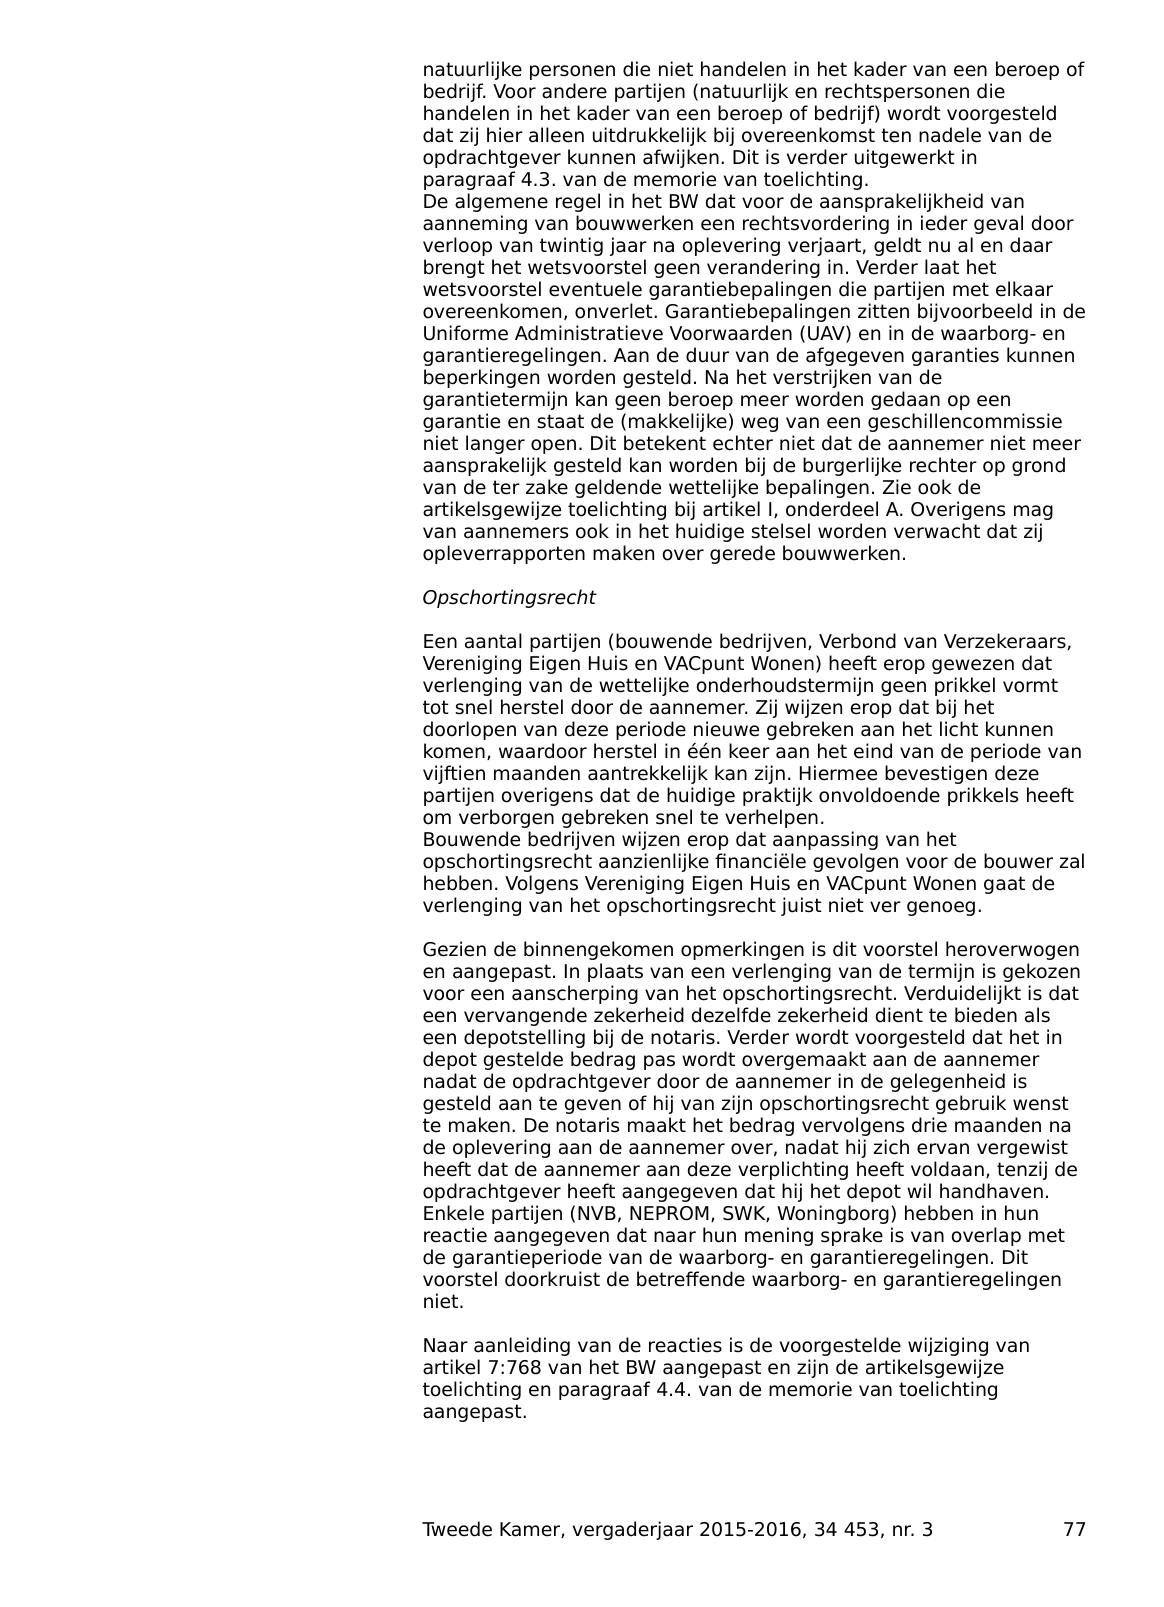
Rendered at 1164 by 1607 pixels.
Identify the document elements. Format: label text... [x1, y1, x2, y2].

text Gezien de binnengekomen opmerkingen is dit voorstel heroverwogen en aangepast. In plaats van een verlenging van de termijn is gekozen voor een aanscherping van het opschortingsrecht. Verduidelijkt is dat een vervangende zekerheid dezelfde zekerheid dient te bieden als een depotstelling bij de notaris. Verder wordt voorgesteld dat het in depot gestelde bedrag pas wordt overgemaakt aan de aannemer nadat de opdrachtgever door de aannemer in de gelegenheid is gesteld aan te geven of hij van zijn opschortingsrecht gebruik wenst te maken. De notaris maakt het bedrag vervolgens drie maanden na de oplevering aan de aannemer over, nadat hij zich ervan vergewist heeft dat de aannemer aan deze verplichting heeft voldaan, tenzij de opdrachtgever heeft aangegeven dat hij het depot wil handhaven. [422, 939, 1087, 1203]
text natuurlijke personen die niet handelen in het kader van een beroep of bedrijf. Voor andere partijen (natuurlijk en rechtspersonen die handelen in het kader van een beroep of bedrijf) wordt voorgesteld dat zij hier alleen uitdrukkelijk bij overeenkomst ten nadele van de opdrachtgever kunnen afwijken. Dit is verder uitgewerkt in paragraaf 4.3. van de memorie van toelichting. [422, 59, 1087, 191]
text De algemene regel in het BW dat voor de aansprakelijkheid van aanneming van bouwwerken een rechtsvordering in ieder geval door verloop van twintig jaar na oplevering verjaart, geldt nu al en daar brengt het wetsvoorstel geen verandering in. Verder laat het wetsvoorstel eventuele garantiebepalingen die partijen met elkaar overeenkomen, onverlet. Garantiebepalingen zitten bijvoorbeeld in de Uniforme Administratieve Voorwaarden (UAV) en in de waarborg- en garantieregelingen. Aan de duur van de afgegeven garanties kunnen beperkingen worden gesteld. Na het verstrijken van de garantietermijn kan geen beroep meer worden gedaan op een garantie en staat de (makkelijke) weg van een geschillencommissie niet langer open. Dit betekent echter niet dat de aannemer niet meer aansprakelijk gesteld kan worden bij de burgerlijke rechter op grond van de ter zake geldende wettelijke bepalingen. Zie ook de artikelsgewijze toelichting bij artikel I, onderdeel A. Overigens mag van aannemers ook in het huidige stelsel worden verwacht dat zij opleverrapporten maken over gerede bouwwerken. [422, 191, 1087, 564]
subtitle Opschortingsrecht [422, 587, 1087, 609]
text Bouwende bedrijven wijzen erop dat aanpassing van het opschortingsrecht aanzienlijke financiële gevolgen voor de bouwer zal hebben. Volgens Vereniging Eigen Huis en VACpunt Wonen gaat de verlenging van het opschortingsrecht juist niet ver genoeg. [422, 829, 1087, 917]
text Enkele partijen (NVB, NEPROM, SWK, Woningborg) hebben in hun reactie aangegeven dat naar hun mening sprake is van overlap met de garantieperiode van de waarborg- en garantieregelingen. Dit voorstel doorkruist de betreffende waarborg- en garantieregelingen niet. [422, 1203, 1087, 1312]
text Een aantal partijen (bouwende bedrijven, Verbond van Verzekeraars, Vereniging Eigen Huis en VACpunt Wonen) heeft erop gewezen dat verlenging van de wettelijke onderhoudstermijn geen prikkel vormt tot snel herstel door de aannemer. Zij wijzen erop dat bij het doorlopen van deze periode nieuwe gebreken aan het licht kunnen komen, waardoor herstel in één keer aan het eind van de periode van vijftien maanden aantrekkelijk kan zijn. Hiermee bevestigen deze partijen overigens dat de huidige praktijk onvoldoende prikkels heeft om verborgen gebreken snel te verhelpen. [422, 631, 1087, 829]
text Naar aanleiding van de reacties is de voorgestelde wijziging van artikel 7:768 van het BW aangepast en zijn de artikelsgewijze toelichting en paragraaf 4.4. van de memorie van toelichting aangepast. [422, 1335, 1087, 1423]
